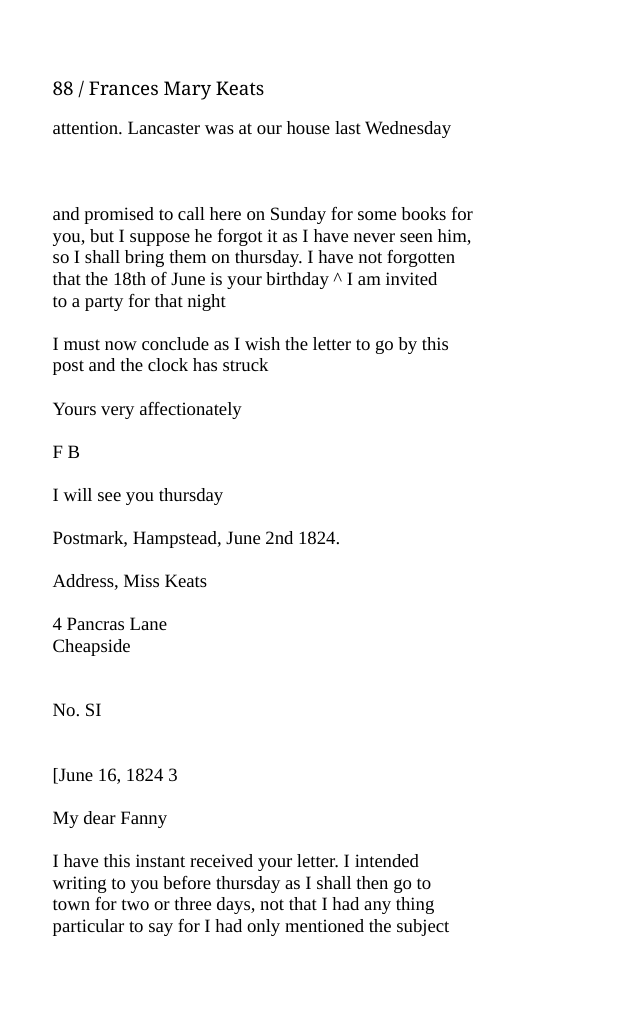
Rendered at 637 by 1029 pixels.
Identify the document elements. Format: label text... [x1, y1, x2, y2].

text so I shall bring them on thursday. I have not forgotten [52, 246, 538, 268]
text that the 18th of June is your birthday ^ I am invited [52, 268, 538, 289]
text I have this instant received your letter. I intended [52, 850, 538, 872]
text Address, Miss Keats [52, 570, 538, 591]
text I must now conclude as I wish the letter to go by this [52, 333, 538, 354]
text to a party for that night [52, 289, 538, 311]
text 4 Pancras Lane [52, 613, 538, 634]
text attention. Lancaster was at our house last Wednesday [52, 117, 538, 139]
text Cheapside [52, 634, 538, 656]
text town for two or three days, not that I had any thing [52, 893, 538, 915]
text and promised to call here on Sunday for some books for [52, 203, 538, 225]
text particular to say for I had only mentioned the subject [52, 915, 538, 936]
text writing to you before thursday as I shall then go to [52, 872, 538, 893]
text My dear Fanny [52, 807, 538, 829]
text [June 16, 1824 3 [52, 764, 538, 786]
text F B [52, 441, 538, 462]
text I will see you thursday [52, 484, 538, 505]
text Postmark, Hampstead, June 2nd 1824. [52, 527, 538, 548]
text you, but I suppose he forgot it as I have never seen him, [52, 225, 538, 246]
text Yours very affectionately [52, 397, 538, 419]
text post and the clock has struck [52, 354, 538, 376]
text No. SI [52, 699, 538, 721]
